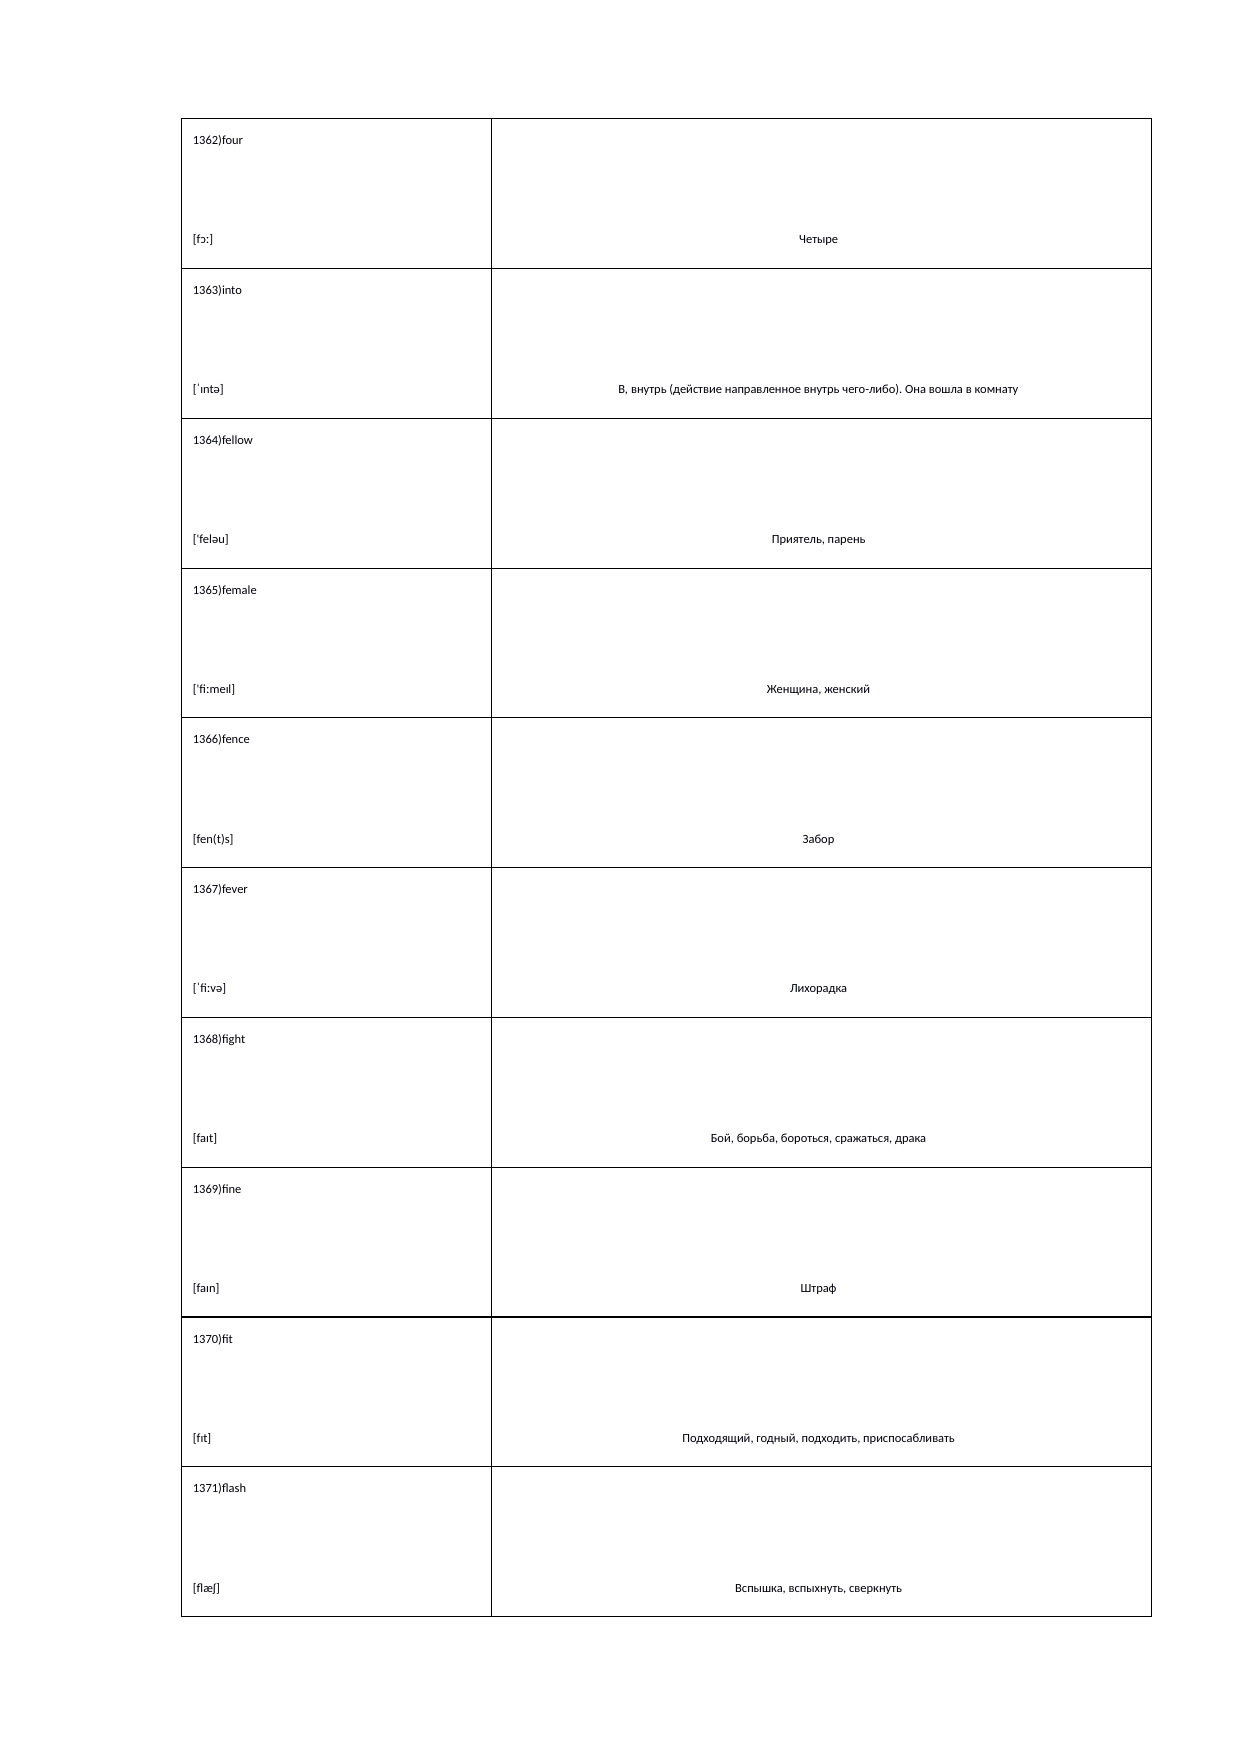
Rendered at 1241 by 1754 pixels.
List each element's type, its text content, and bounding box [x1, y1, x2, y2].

table_cell В, внутрь (действие направленное внутрь чего-либо). Она вошла в комнату [492, 269, 1151, 418]
table_cell 1365)female ['fiːmeɪl] [182, 569, 491, 717]
table_cell Женщина, женский [492, 569, 1151, 717]
table_cell 1362)four [fɔː] [182, 119, 491, 268]
table_cell 1368)fight [faɪt] [182, 1018, 491, 1167]
table_cell Забор [492, 718, 1151, 867]
table_cell Вспышка, вспыхнуть, сверкнуть [492, 1467, 1151, 1616]
table_cell 1366)fence [fen(t)s] [182, 718, 491, 867]
table_cell Четыре [492, 119, 1151, 268]
table_cell Лихорадка [492, 868, 1151, 1017]
table_cell 1369)fine [faɪn] [182, 1168, 491, 1316]
table_cell 1367)fever [ˈfiːvə] [182, 868, 491, 1017]
table_cell 1364)fellow ['feləu] [182, 419, 491, 567]
table_cell Приятель, парень [492, 419, 1151, 567]
table_cell Штраф [492, 1168, 1151, 1316]
table_cell 1371)flash [flæʃ] [182, 1467, 491, 1616]
table_cell Бой, борьба, бороться, сражаться, драка [492, 1018, 1151, 1167]
table_cell Подходящий, годный, подходить, приспосабливать [492, 1318, 1151, 1466]
table_cell 1363)into [ˈɪntə] [182, 269, 491, 418]
table_cell 1370)fit [fɪt] [182, 1318, 491, 1466]
